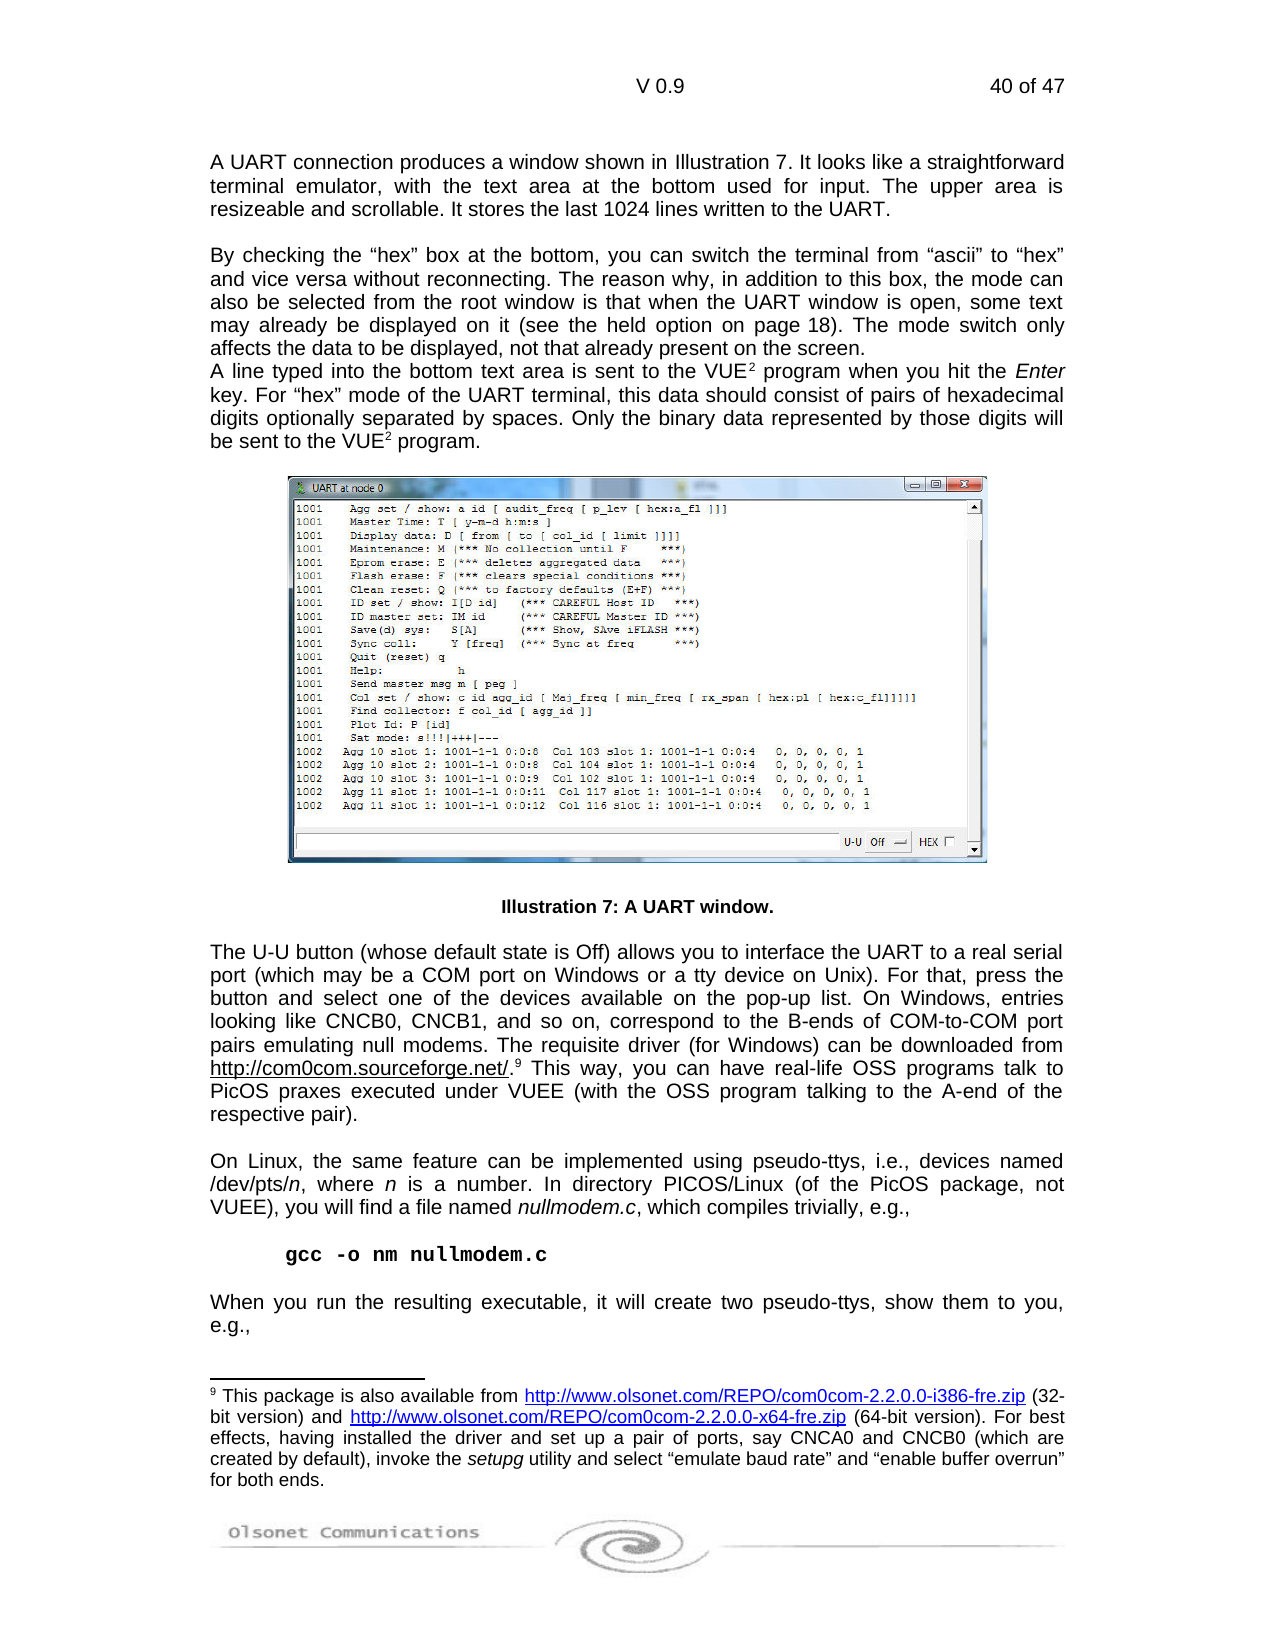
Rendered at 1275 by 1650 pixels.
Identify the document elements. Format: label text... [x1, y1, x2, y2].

text By checking the “hex” box at the bottom, you can switch the terminal from “ascii” to “hex” and vice versa without reconnecting. The reason why, in addition to this box, the mode can also be selected from the root window is that when the UART window is open, some text may already be displayed on it (see the held option on page 18). The mode switch only affects the data to be displayed, not that already present on the screen. [210, 244, 1065, 360]
text A line typed into the bottom text area is sent to the VUE2 program when you hit the Enter key. For “hex” mode of the UART terminal, this data should consist of pairs of hexadecimal digits optionally separated by spaces. Only the binary data represented by those digits will be sent to the VUE2 program. [210, 360, 1065, 453]
text A UART connection produces a window shown in Illustration 7. It looks like a straightforward terminal emulator, with the text area at the bottom used for input. The upper area is resizeable and scrollable. It stores the last 1024 lines written to the UART. [210, 151, 1065, 221]
picture [287, 476, 988, 863]
text gcc -o nm nullmodem.c [210, 1242, 1065, 1267]
text Illustration 7: A UART window. [288, 896, 987, 917]
text The U-U button (whose default state is Off) allows you to interface the UART to a real serial port (which may be a COM port on Windows or a tty device on Unix). For that, press the button and select one of the devices available on the pop-up list. On Windows, entries looking like CNCB0, CNCB1, and so on, correspond to the B-ends of COM-to-COM port pairs emulating null modems. The requisite driver (for Windows) can be downloaded from http://com0com.sourceforge.net/. This way, you can have real-life OSS programs talk to PicOS praxes executed under VUEE (with the OSS program talking to the A-end of the respective pair). [210, 940, 1065, 1126]
text When you run the resulting executable, it will create two pseudo-ttys, show them to you, e.g., [210, 1291, 1065, 1337]
picture [210, 1504, 1065, 1596]
text This package is also available from http://www.olsonet.com/REPO/com0com-2.2.0.0-i386-fre.zip (32-bit version) and http://www.olsonet.com/REPO/com0com-2.2.0.0-x64-fre.zip (64-bit version). For best effects, having installed the driver and set up a pair of ports, say CNCA0 and CNCB0 (which are created by default), invoke the setupg utility and select “emulate baud rate” and “enable buffer overrun” for both ends. [210, 1385, 1065, 1490]
text On Linux, the same feature can be implemented using pseudo-ttys, i.e., devices named /dev/pts/n, where n is a number. In directory PICOS/Linux (of the PicOS package, not VUEE), you will find a file named nullmodem.c, which compiles trivially, e.g., [210, 1149, 1065, 1219]
